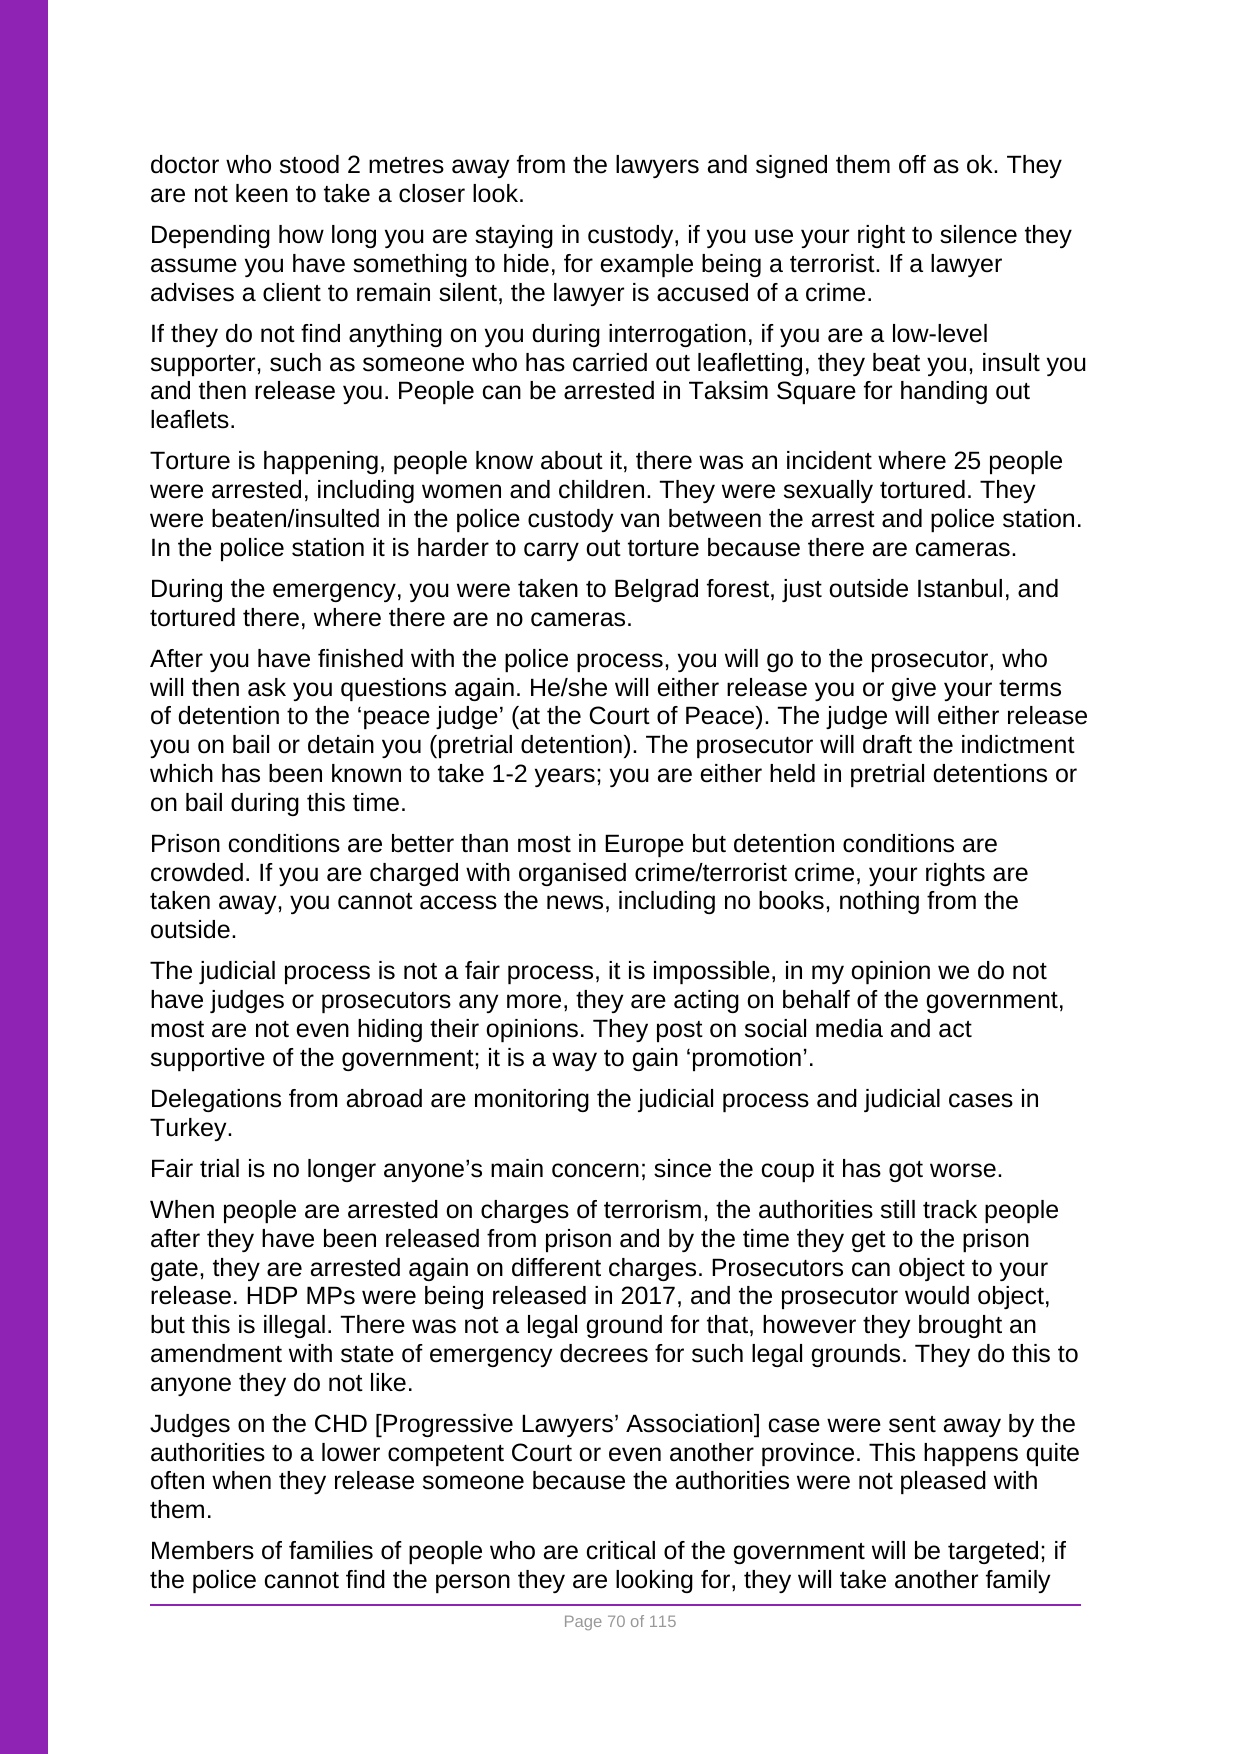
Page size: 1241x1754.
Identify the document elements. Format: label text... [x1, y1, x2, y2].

text Judges on the CHD [Progressive Lawyers’ Association] case were sent away by the authorities to a lower competent Court or even another province. This happens quite often when they release someone because the authorities were not pleased with them. [150, 1409, 1090, 1524]
text Members of families of people who are critical of the government will be targeted; if the police cannot find the person they are looking for, they will take another family [150, 1536, 1090, 1594]
text doctor who stood 2 metres away from the lawyers and signed them off as ok. They are not keen to take a closer look. [150, 150, 1090, 207]
text Prison conditions are better than most in Europe but detention conditions are crowded. If you are charged with organised crime/terrorist crime, your rights are taken away, you cannot access the news, including no books, nothing from the outside. [150, 829, 1090, 944]
text After you have finished with the police process, you will go to the prosecutor, who will then ask you questions again. He/she will either release you or give your terms of detention to the ‘peace judge’ (at the Court of Peace). The judge will either release you on bail or detain you (pretrial detention). The prosecutor will draft the indictment which has been known to take 1-2 years; you are either held in pretrial detentions or on bail during this time. [150, 644, 1090, 816]
text Fair trial is no longer anyone’s main concern; since the coup it has got worse. [150, 1154, 1090, 1182]
text Delegations from abroad are monitoring the judicial process and judicial cases in Turkey. [150, 1084, 1090, 1141]
text During the emergency, you were taken to Belgrad forest, just outside Istanbul, and tortured there, where there are no cameras. [150, 574, 1090, 631]
text The judicial process is not a fair process, it is impossible, in my opinion we do not have judges or prosecutors any more, they are acting on behalf of the government, most are not even hiding their opinions. They post on social media and act supportive of the government; it is a way to gain ‘promotion’. [150, 956, 1090, 1071]
text When people are arrested on charges of terrorism, the authorities still track people after they have been released from prison and by the time they get to the prison gate, they are arrested again on different charges. Prosecutors can object to your release. HDP MPs were being released in 2017, and the prosecutor would object, but this is illegal. There was not a legal ground for that, however they brought an amendment with state of emergency decrees for such legal grounds. They do this to anyone they do not like. [150, 1195, 1090, 1396]
text Depending how long you are staying in custody, if you use your right to silence they assume you have something to hide, for example being a terrorist. If a lawyer advises a client to remain silent, the lawyer is accused of a crime. [150, 220, 1090, 306]
text Torture is happening, people know about it, there was an incident where 25 people were arrested, including women and children. They were sexually tortured. They were beaten/insulted in the police custody van between the arrest and police station. In the police station it is harder to carry out torture because there are cameras. [150, 446, 1090, 561]
text If they do not find anything on you during interrogation, if you are a low-level supporter, such as someone who has carried out leafletting, they beat you, insult you and then release you. People can be arrested in Taksim Square for handing out leaflets. [150, 319, 1090, 434]
